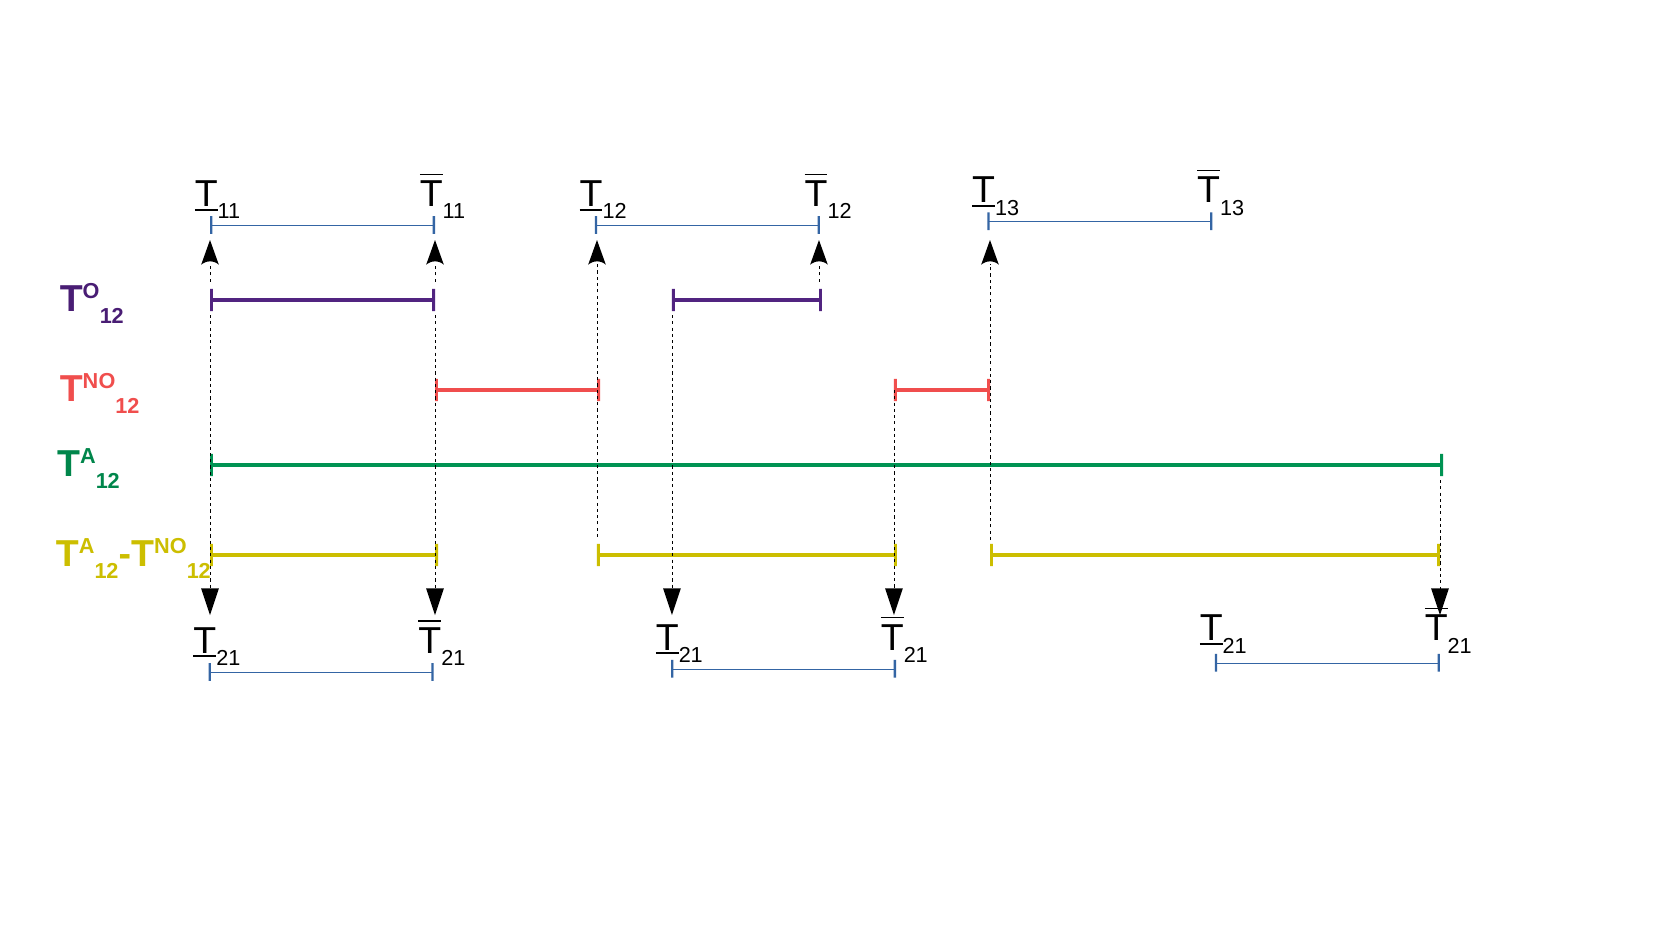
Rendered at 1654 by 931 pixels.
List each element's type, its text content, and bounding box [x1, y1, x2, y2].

text_box TA12 [42, 435, 178, 501]
text_box T21 [178, 611, 272, 729]
text_box T21 [1409, 599, 1488, 717]
text_box T21 [866, 608, 944, 726]
text_box T21 [403, 611, 482, 729]
text_box T12 [789, 165, 871, 282]
text_box T11 [180, 165, 256, 282]
text_box T13 [1182, 161, 1261, 279]
text_box TO12 [45, 270, 181, 336]
text_box T21 [641, 608, 734, 726]
text_box T21 [1184, 599, 1278, 717]
text_box TA12-TNO12 [41, 525, 241, 642]
text_box T11 [405, 165, 481, 282]
text_box T13 [957, 161, 1051, 279]
text_box T12 [564, 165, 646, 282]
text_box TNO12 [45, 360, 181, 426]
